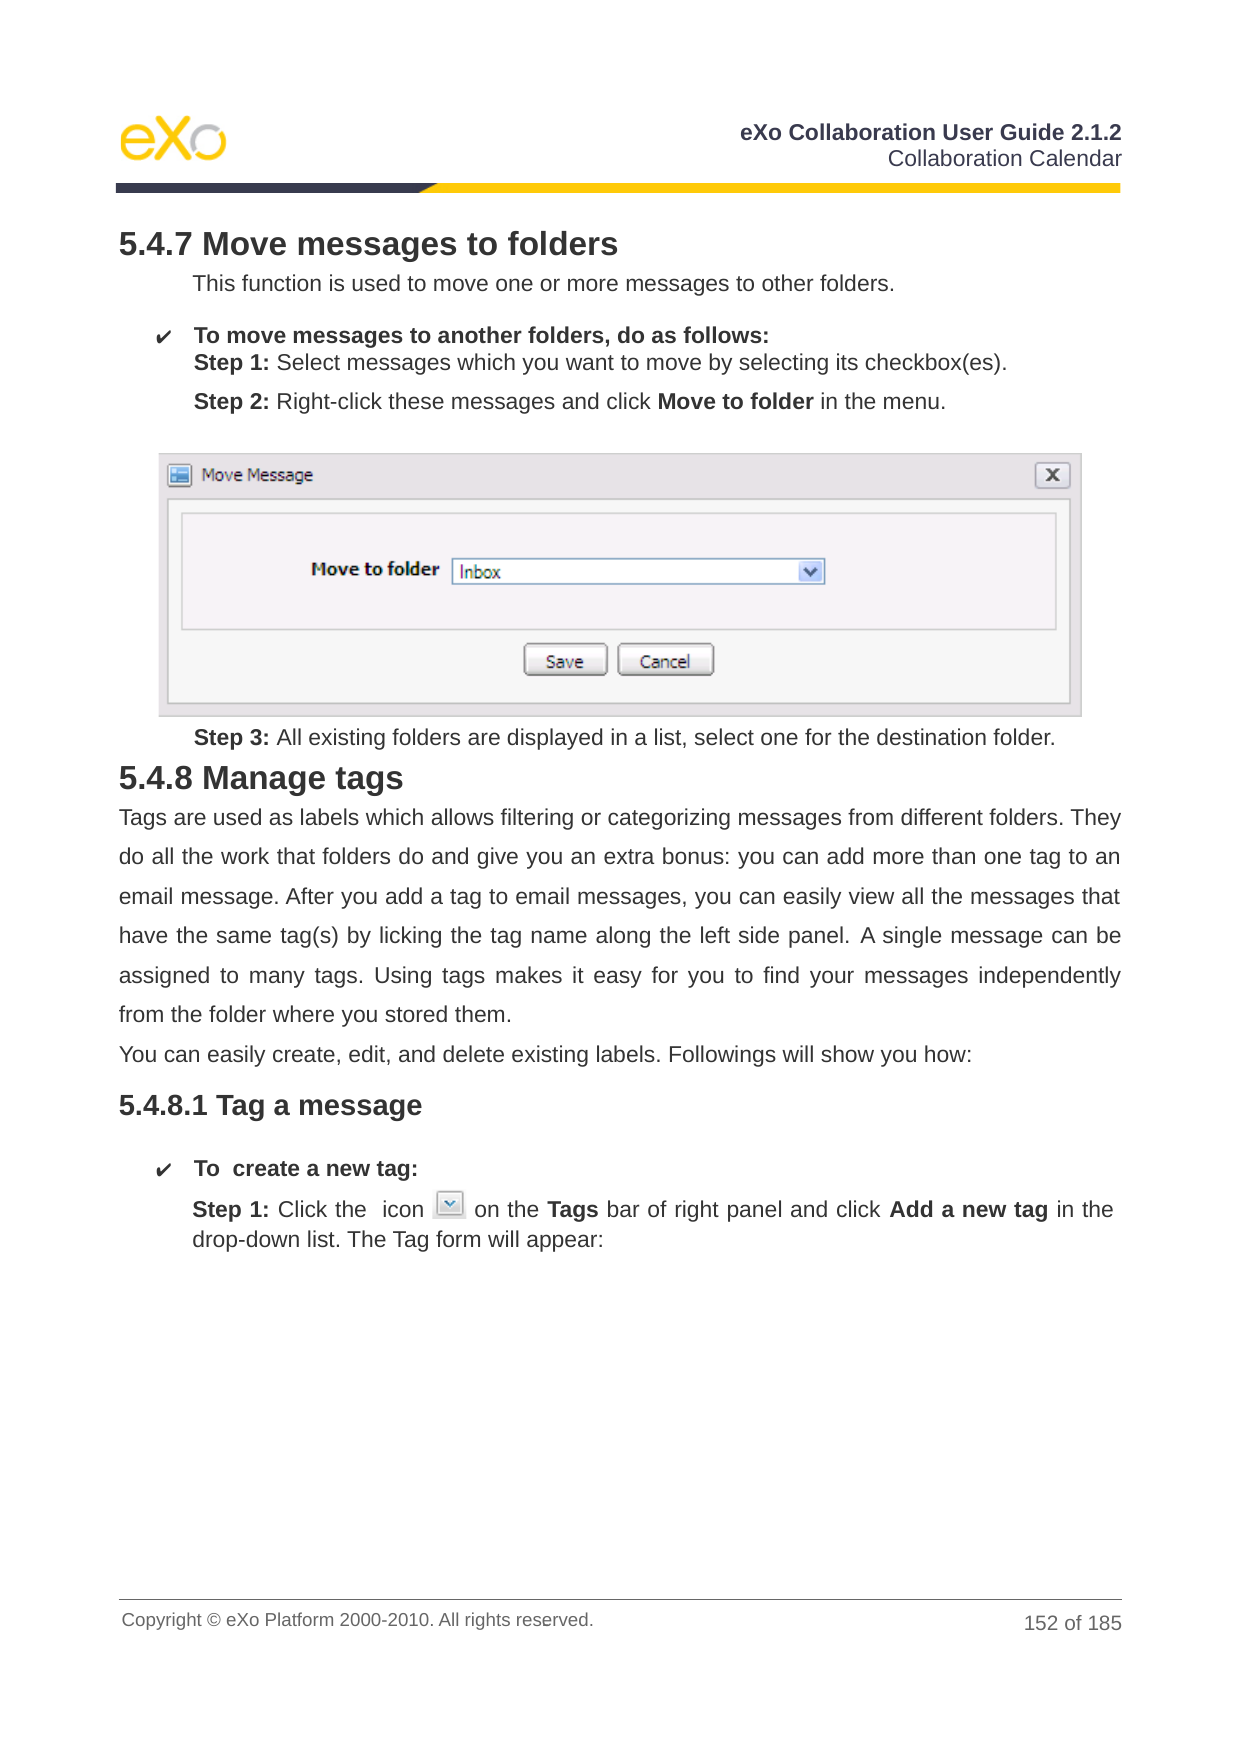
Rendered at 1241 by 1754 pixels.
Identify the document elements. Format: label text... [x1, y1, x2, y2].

text You can easily create, edit, and delete existing labels. Followings will show you how: [118, 1041, 1122, 1067]
list To create a new tag: [156, 1155, 1122, 1181]
text Tags are used as labels which allows filtering or categorizing messages from different folders. They do all the work that folders do and give you an extra bonus: you can add more than one tag to an email message. After you add a tag to email messages, you can easily view all the messages that have the same tag(s) by licking the tag name along the left side panel. A single message can be assigned to many tags. Using tags makes it easy for you to find your messages independently from the folder where you stored them. [118, 804, 1122, 1027]
picture [120, 115, 227, 161]
list Step 3: All existing folders are displayed in a list, select one for the destination folder. [156, 427, 1122, 750]
text Step 1: Click the iconon the Tags bar of right panel and click Add a new tag in the drop-down list. The Tag form will appear: [118, 1181, 1122, 1252]
picture [432, 1188, 467, 1219]
subtitle Manage tags [118, 758, 1122, 796]
list Step 2: Right-click these messages and click Move to folder in the menu. [156, 388, 1122, 414]
text This function is used to move one or more messages to other folders. [118, 269, 1122, 296]
subtitle Tag a message [118, 1087, 1122, 1121]
subtitle Move messages to folders [118, 223, 1122, 262]
list To move messages to another folders, do as follows: [156, 322, 1122, 348]
picture [158, 453, 1082, 717]
list Step 1: Select messages which you want to move by selecting its checkbox(es). [156, 348, 1122, 375]
picture [115, 183, 1121, 193]
